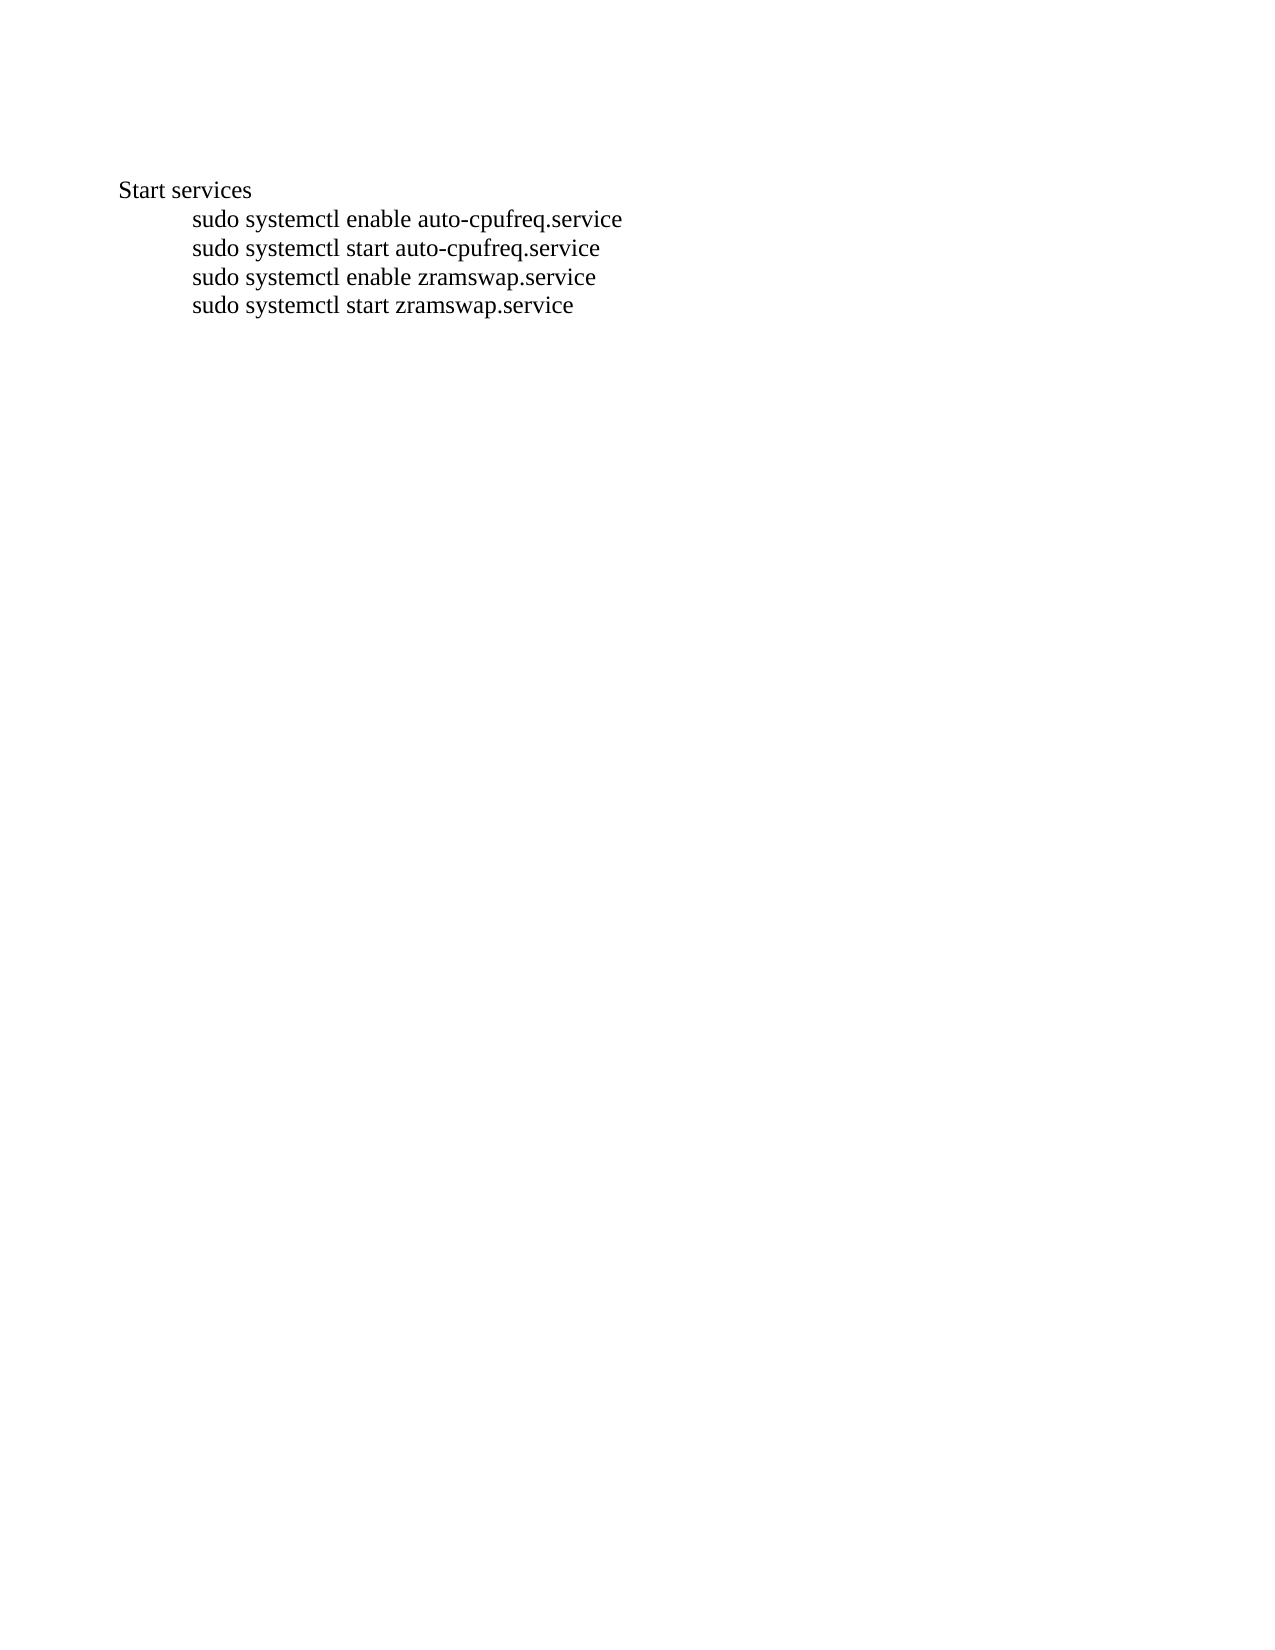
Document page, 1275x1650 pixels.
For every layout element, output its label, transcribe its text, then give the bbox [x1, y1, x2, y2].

text sudo systemctl start auto-cpufreq.service [118, 233, 1157, 262]
text sudo systemctl start zramswap.service [118, 291, 1157, 319]
text sudo systemctl enable zramswap.service [118, 262, 1157, 291]
text sudo systemctl enable auto-cpufreq.service [118, 204, 1157, 233]
text Start services [118, 176, 1157, 204]
